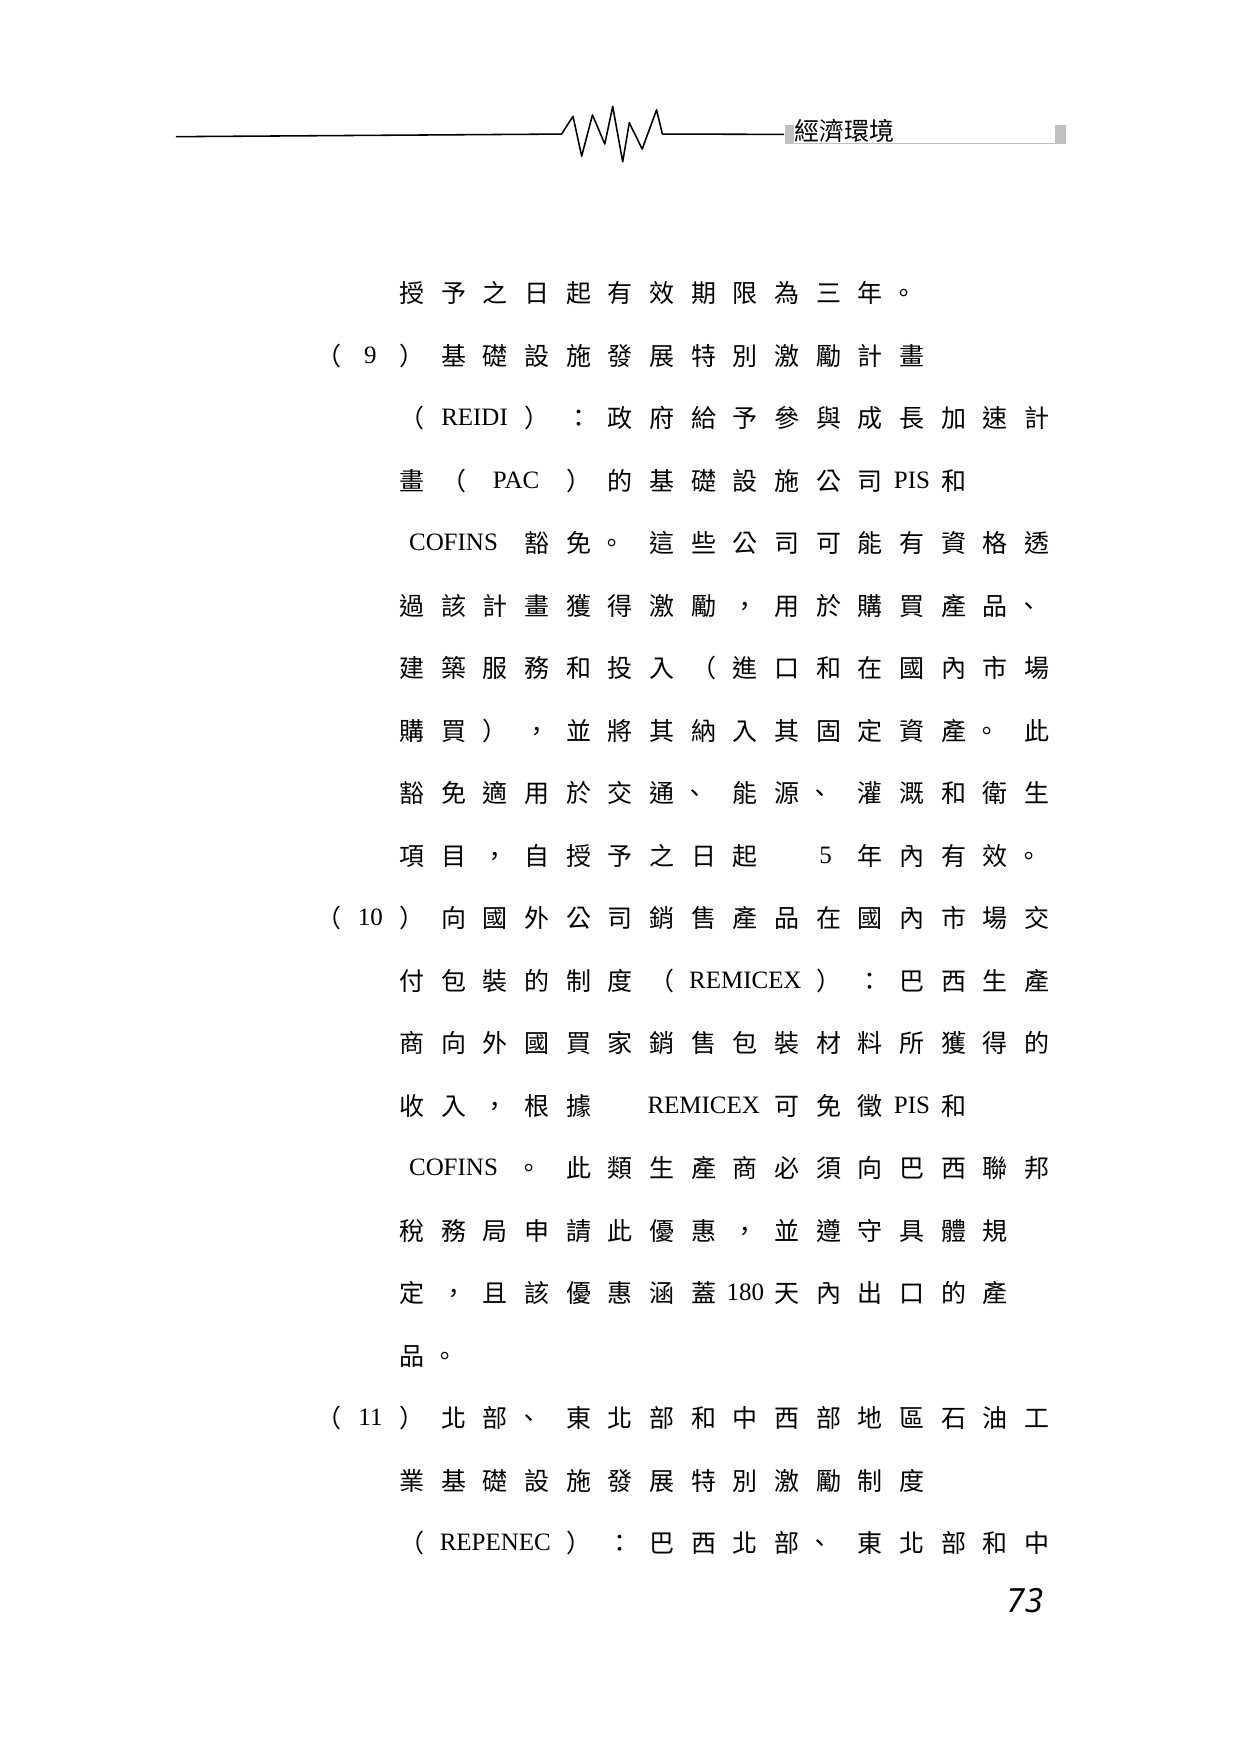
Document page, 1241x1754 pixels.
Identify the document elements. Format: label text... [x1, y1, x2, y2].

text （10）向國外公司銷售產品在國內市場交付包裝的制度（REMICEX）：巴西生產商向外國買家銷售包裝材料所獲得的收入，根據 REMICEX可免徵PIS和COFINS。此類生產商必須向巴西聯邦稅務局申請此優惠，並遵守具體規定，且該優惠涵蓋180天內出口的產品。 [293, 875, 1058, 1375]
text （11）北部、東北部和中西部地區石油工業基礎設施發展特別激勵制度（REPENEC）：巴西北部、東北部和中 [293, 1375, 1058, 1563]
text （9）基礎設施發展特別激勵計畫（REIDI）：政府給予參與成長加速計畫（PAC）的基礎設施公司PIS和COFINS豁免。這些公司可能有資格透過該計畫獲得激勵，用於購買產品、建築服務和投入（進口和在國內市場購買），並將其納入其固定資產。此豁免適用於交通、能源、灌溉和衛生項目，自授予之日起 5 年內有效。 [306, 313, 1058, 875]
text 授予之日起有效期限為三年。 [306, 250, 1058, 313]
